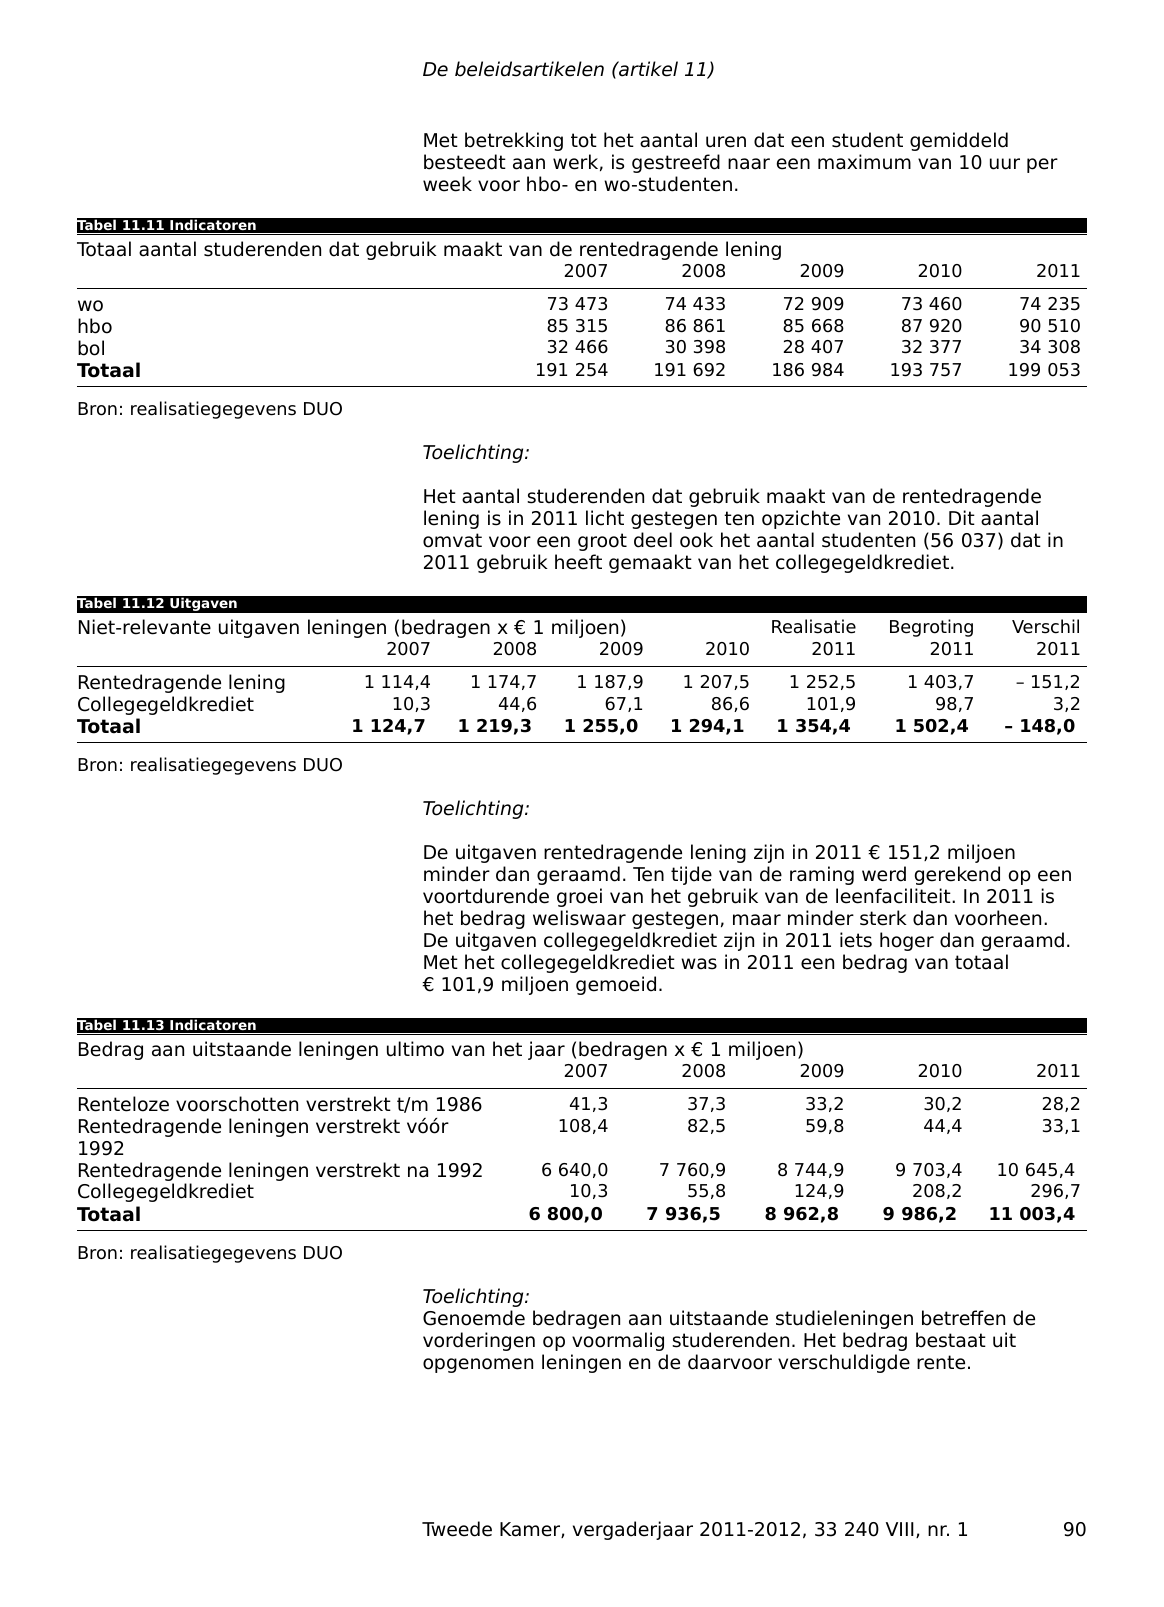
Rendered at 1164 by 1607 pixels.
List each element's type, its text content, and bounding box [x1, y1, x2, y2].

table_cell 186 984 [732, 360, 850, 386]
table_cell [77, 639, 319, 666]
table_cell 37,3 [614, 1089, 732, 1116]
table_cell 90 510 [969, 316, 1087, 337]
table_cell 86,6 [650, 694, 756, 716]
table_cell 2008 [614, 1061, 732, 1088]
table_cell 28 407 [732, 338, 850, 359]
table_cell 1 252,5 [756, 667, 862, 693]
table_cell 59,8 [732, 1116, 850, 1159]
table_cell 191 692 [614, 360, 732, 386]
text De uitgaven rentedragende lening zijn in 2011 € 151,2 miljoen minder dan geraamd. Ten tijde van de raming werd gerekend op een voortdurende groei van het gebruik van de leenfaciliteit. In 2011 is het bedrag weliswaar gestegen, maar minder sterk dan voorheen. [422, 842, 1087, 930]
table_cell 1 354,4 [756, 716, 862, 742]
table_cell 1 124,7 [319, 716, 437, 742]
table_cell 296,7 [969, 1181, 1087, 1203]
subtitle Toelichting: [422, 798, 1087, 820]
table_cell [77, 1061, 496, 1088]
table_header Tabel 11.12 Uitgaven [77, 596, 1087, 611]
table_cell 86 861 [614, 316, 732, 337]
table_header Tabel 11.11 Indicatoren [77, 218, 1087, 233]
table_cell Totaal [77, 360, 496, 386]
table_cell 85 315 [496, 316, 614, 337]
table_cell Niet-relevante uitgaven leningen (bedragen x € 1 miljoen) [77, 613, 756, 639]
table_cell 3,2 [980, 694, 1087, 716]
table_cell 2011 [756, 639, 862, 666]
table_cell 1 174,7 [437, 667, 543, 693]
table_cell 10,3 [496, 1181, 614, 1203]
table_cell Bron: realisatiegegevens DUO [77, 1231, 1087, 1263]
table_header Tabel 11.13 Indicatoren [77, 1018, 1087, 1033]
table_cell 8 744,9 [732, 1160, 850, 1181]
table_cell 7 936,5 [614, 1204, 732, 1230]
table_cell Bedrag aan uitstaande leningen ultimo van het jaar (bedragen x € 1 miljoen) [77, 1035, 1087, 1061]
table_cell 193 757 [850, 360, 968, 386]
table_cell 33,1 [969, 1116, 1087, 1159]
table_cell [77, 261, 496, 288]
table_cell 1 502,4 [862, 716, 980, 742]
table_cell Collegegeldkrediet [77, 694, 319, 716]
table_cell 98,7 [862, 694, 980, 716]
text Met betrekking tot het aantal uren dat een student gemiddeld besteedt aan werk, is gestreefd naar een maximum van 10 uur per week voor hbo- en wo-studenten. [422, 130, 1087, 196]
table_cell 2008 [614, 261, 732, 288]
table_cell 44,6 [437, 694, 543, 716]
table_cell 82,5 [614, 1116, 732, 1159]
table_cell 28,2 [969, 1089, 1087, 1116]
text Het aantal studerenden dat gebruik maakt van de rentedragende lening is in 2011 licht gestegen ten opzichte van 2010. Dit aantal omvat voor een groot deel ook het aantal studenten (56 037) dat in 2011 gebruik heeft gemaakt van het collegegeldkrediet. [422, 486, 1087, 574]
table_cell 10 645,4 [969, 1160, 1087, 1181]
table_cell 33,2 [732, 1089, 850, 1116]
table_cell 44,4 [850, 1116, 968, 1159]
table_cell 2011 [980, 639, 1087, 666]
table_cell 2009 [543, 639, 649, 666]
text Toelichting: [422, 1286, 1087, 1308]
table_cell 108,4 [496, 1116, 614, 1159]
table_cell 85 668 [732, 316, 850, 337]
table_cell 73 460 [850, 289, 968, 316]
table_cell 73 473 [496, 289, 614, 316]
table_cell 9 986,2 [850, 1204, 968, 1230]
table_cell 67,1 [543, 694, 649, 716]
table_cell Verschil [980, 613, 1087, 639]
table_cell 124,9 [732, 1181, 850, 1203]
table_cell 6 640,0 [496, 1160, 614, 1181]
table_cell Collegegeldkrediet [77, 1181, 496, 1203]
table_cell hbo [77, 316, 496, 337]
text Genoemde bedragen aan uitstaande studieleningen betreffen de vorderingen op voormalig studerenden. Het bedrag bestaat uit opgenomen leningen en de daarvoor verschuldigde rente. [422, 1308, 1087, 1374]
table_cell 2009 [732, 261, 850, 288]
table_cell 7 760,9 [614, 1160, 732, 1181]
table_cell 32 377 [850, 338, 968, 359]
table_cell 11 003,4 [969, 1204, 1087, 1230]
table_cell 32 466 [496, 338, 614, 359]
table_cell 2011 [969, 261, 1087, 288]
table_cell Totaal [77, 1204, 496, 1230]
table_cell 2010 [850, 261, 968, 288]
table_cell 30 398 [614, 338, 732, 359]
text De uitgaven collegegeldkrediet zijn in 2011 iets hoger dan geraamd. Met het collegegeldkrediet was in 2011 een bedrag van totaal € 101,9 miljoen gemoeid. [422, 930, 1087, 996]
table_cell 2009 [732, 1061, 850, 1088]
table_cell 1 207,5 [650, 667, 756, 693]
table_cell 208,2 [850, 1181, 968, 1203]
table_cell wo [77, 289, 496, 316]
table_cell Totaal aantal studerenden dat gebruik maakt van de rentedragende lening [77, 235, 1087, 261]
table_cell Bron: realisatiegegevens DUO [77, 743, 1087, 776]
table_cell 55,8 [614, 1181, 732, 1203]
subtitle Toelichting: [422, 442, 1087, 464]
table_cell 2008 [437, 639, 543, 666]
table_cell 74 433 [614, 289, 732, 316]
table_cell 1 255,0 [543, 716, 649, 742]
table_cell 2010 [850, 1061, 968, 1088]
table_cell 199 053 [969, 360, 1087, 386]
table_cell 41,3 [496, 1089, 614, 1116]
table_cell 87 920 [850, 316, 968, 337]
table_cell 72 909 [732, 289, 850, 316]
table_cell 10,3 [319, 694, 437, 716]
table_cell Renteloze voorschotten verstrekt t/m 1986 [77, 1089, 496, 1116]
table_cell Begroting [862, 613, 980, 639]
table_cell 1 114,4 [319, 667, 437, 693]
table_cell 2011 [862, 639, 980, 666]
table_cell 1 294,1 [650, 716, 756, 742]
table_cell 6 800,0 [496, 1204, 614, 1230]
table_cell Rentedragende leningen verstrekt na 1992 [77, 1160, 496, 1181]
table_cell 2010 [650, 639, 756, 666]
table_cell – 151,2 [980, 667, 1087, 693]
table_cell 30,2 [850, 1089, 968, 1116]
table_cell 8 962,8 [732, 1204, 850, 1230]
table_cell bol [77, 338, 496, 359]
table_cell Bron: realisatiegegevens DUO [77, 387, 1087, 419]
table_cell 191 254 [496, 360, 614, 386]
table_cell 9 703,4 [850, 1160, 968, 1181]
table_cell 2007 [496, 1061, 614, 1088]
table_cell – 148,0 [980, 716, 1087, 742]
table_cell 1 403,7 [862, 667, 980, 693]
table_cell 2011 [969, 1061, 1087, 1088]
table_cell Rentedragende leningen verstrekt vóór 1992 [77, 1116, 496, 1159]
table_cell Realisatie [756, 613, 862, 639]
table_cell Rentedragende lening [77, 667, 319, 693]
table_cell 101,9 [756, 694, 862, 716]
table_cell 2007 [496, 261, 614, 288]
table_cell 1 219,3 [437, 716, 543, 742]
table_cell 2007 [319, 639, 437, 666]
table_cell 1 187,9 [543, 667, 649, 693]
table_cell 34 308 [969, 338, 1087, 359]
table_cell Totaal [77, 716, 319, 742]
table_cell 74 235 [969, 289, 1087, 316]
